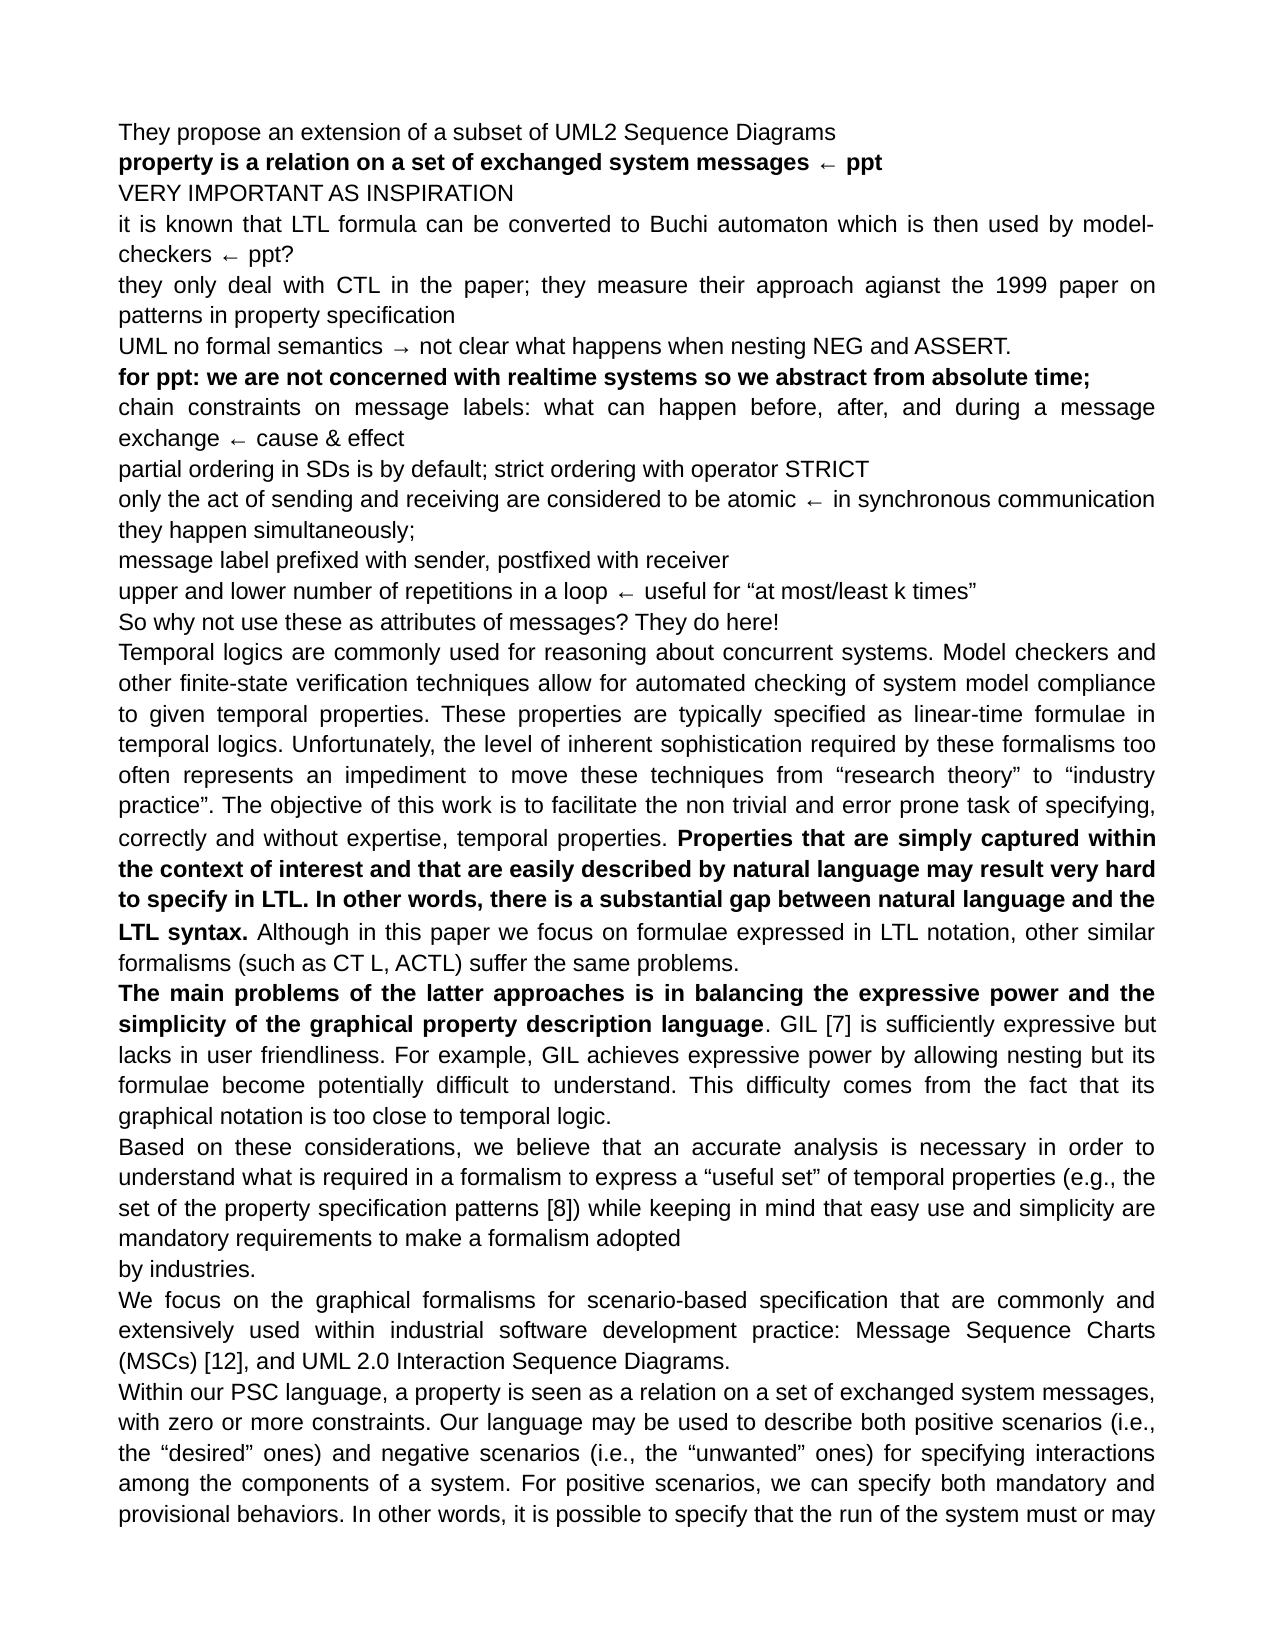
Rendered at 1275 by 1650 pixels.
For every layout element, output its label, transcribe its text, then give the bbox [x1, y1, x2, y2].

text chain constraints on message labels: what can happen before, after, and during a message exchange ← cause & effect [118, 394, 1157, 451]
text Temporal logics are commonly used for reasoning about concurrent systems. Model checkers and other finite-state verification techniques allow for automated checking of system model compliance to given temporal properties. These properties are typically specified as linear-time formulae in temporal logics. Unfortunately, the level of inherent sophistication required by these formalisms too often represents an impediment to move these techniques from “research theory” to “industry practice”. The objective of this work is to facilitate the non trivial and error prone task of specifying, correctly and without expertise, temporal properties. Properties that are simply captured within the context of interest and that are easily described by natural language may result very hard to specify in LTL. In other words, there is a substantial gap between natural language and the LTL syntax. Although in this paper we focus on formulae expressed in LTL notation, other similar formalisms (such as CT L, ACTL) suffer the same problems. [118, 639, 1157, 976]
text So why not use these as attributes of messages? They do here! [118, 608, 1157, 635]
text for ppt: we are not concerned with realtime systems so we abstract from absolute time; [118, 363, 1157, 390]
text only the act of sending and receiving are considered to be atomic ← in synchronous communication they happen simultaneously; [118, 486, 1157, 543]
text partial ordering in SDs is by default; strict ordering with operator STRICT [118, 455, 1157, 482]
text They propose an extension of a subset of UML2 Sequence Diagrams [118, 118, 1157, 145]
text The main problems of the latter approaches is in balancing the expressive power and the simplicity of the graphical property description language. GIL [7] is sufficiently expressive but lacks in user friendliness. For example, GIL achieves expressive power by allowing nesting but its formulae become potentially difficult to understand. This difficulty comes from the fact that its graphical notation is too close to temporal logic. [118, 980, 1157, 1129]
text by industries. [118, 1255, 1157, 1282]
text Within our PSC language, a property is seen as a relation on a set of exchanged system messages, with zero or more constraints. Our language may be used to describe both positive scenarios (i.e., the “desired” ones) and negative scenarios (i.e., the “unwanted” ones) for specifying interactions among the components of a system. For positive scenarios, we can specify both mandatory and provisional behaviors. In other words, it is possible to specify that the run of the system must or may [118, 1378, 1157, 1527]
text VERY IMPORTANT AS INSPIRATION [118, 179, 1157, 206]
text property is a relation on a set of exchanged system messages ← ppt [118, 149, 1157, 176]
text Based on these considerations, we believe that an accurate analysis is necessary in order to understand what is required in a formalism to express a “useful set” of temporal properties (e.g., the set of the property specification patterns [8]) while keeping in mind that easy use and simplicity are mandatory requirements to make a formalism adopted [118, 1133, 1157, 1252]
text We focus on the graphical formalisms for scenario-based specification that are commonly and extensively used within industrial software development practice: Message Sequence Charts (MSCs) [12], and UML 2.0 Interaction Sequence Diagrams. [118, 1286, 1157, 1374]
text message label prefixed with sender, postfixed with receiver [118, 547, 1157, 574]
text UML no formal semantics → not clear what happens when nesting NEG and ASSERT. [118, 332, 1157, 359]
text they only deal with CTL in the paper; they measure their approach agianst the 1999 paper on patterns in property specification [118, 271, 1157, 329]
text upper and lower number of repetitions in a loop ← useful for “at most/least k times” [118, 577, 1157, 604]
text it is known that LTL formula can be converted to Buchi automaton which is then used by model-checkers ← ppt? [118, 210, 1157, 267]
